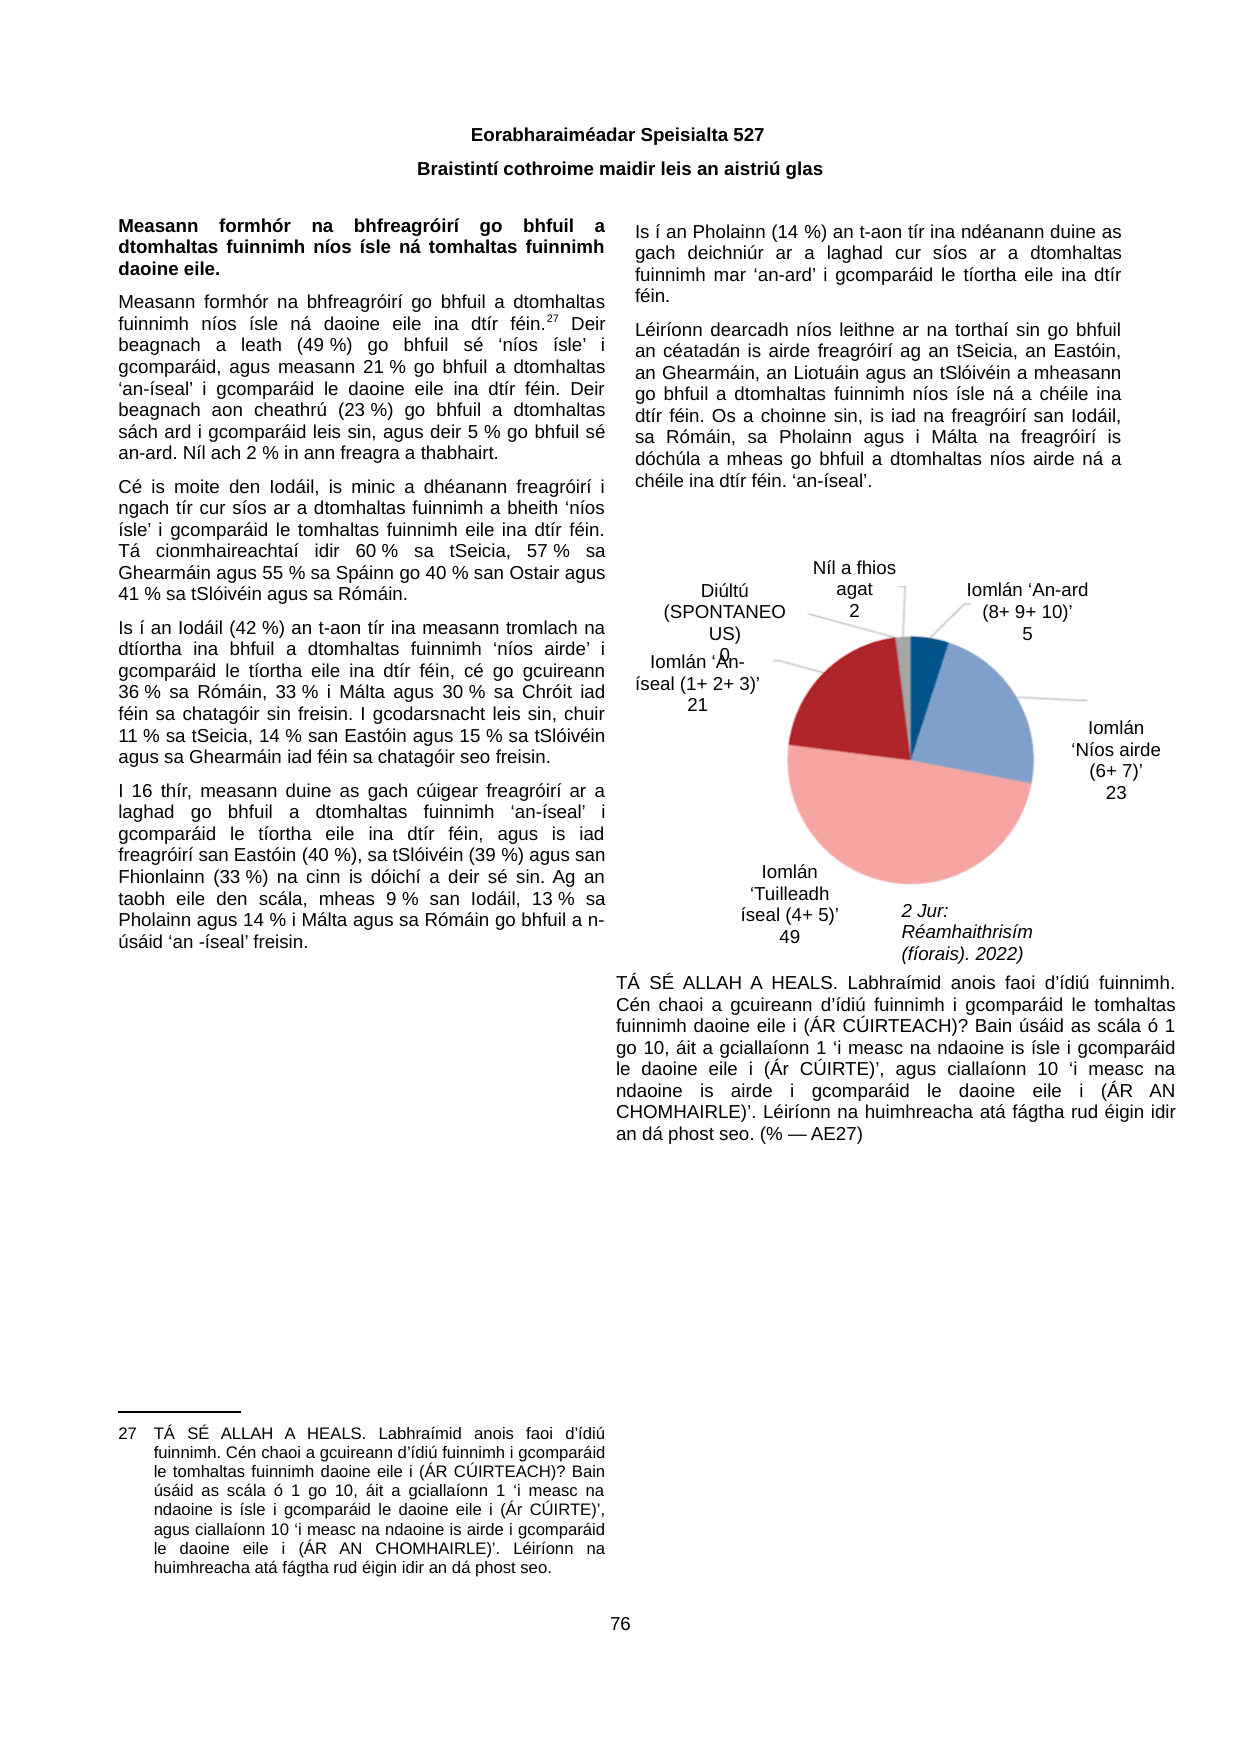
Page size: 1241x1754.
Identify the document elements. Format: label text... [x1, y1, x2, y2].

text Cé is moite den Iodáil, is minic a dhéanann freagróirí i ngach tír cur síos ar a dtomhaltas fuinnimh a bheith ‘níos ísle’ i gcomparáid le tomhaltas fuinnimh eile ina dtír féin. Tá cionmhaireachtaí idir 60 % sa tSeicia, 57 % sa Ghearmáin agus 55 % sa Spáinn go 40 % san Ostair agus 41 % sa tSlóivéin agus sa Rómáin. [118, 475, 605, 605]
picture [748, 586, 1091, 888]
text TÁ SÉ ALLAH A HEALS. Labhraímid anois faoi d’ídiú fuinnimh. Cén chaoi a gcuireann d’ídiú fuinnimh i gcomparáid le tomhaltas fuinnimh daoine eile i (ÁR CÚIRTEACH)? Bain úsáid as scála ó 1 go 10, áit a gciallaíonn 1 ‘i measc na ndaoine is ísle i gcomparáid le daoine eile i (Ár CÚIRTE)’, agus ciallaíonn 10 ‘i measc na ndaoine is airde i gcomparáid le daoine eile i (ÁR AN CHOMHAIRLE)’. Léiríonn na huimhreacha atá fágtha rud éigin idir an dá phost seo. (% — AE27) [616, 562, 1176, 1144]
text I 16 thír, measann duine as gach cúigear freagróirí ar a laghad go bhfuil a dtomhaltas fuinnimh ‘an-íseal’ i gcomparáid le tíortha eile ina dtír féin, agus is iad freagróirí san Eastóin (40 %), sa tSlóivéin (39 %) agus san Fhionlainn (33 %) na cinn is dóichí a deir sé sin. Ag an taobh eile den scála, mheas 9 % san Iodáil, 13 % sa Pholainn agus 14 % i Málta agus sa Rómáin go bhfuil a n-úsáid ‘an -íseal’ freisin. [118, 779, 605, 952]
picture [974, 587, 979, 595]
text Measann formhór na bhfreagróirí go bhfuil a dtomhaltas fuinnimh níos ísle ná tomhaltas fuinnimh daoine eile. [118, 214, 605, 279]
text Is í an Pholainn (14 %) an t-aon tír ina ndéanann duine as gach deichniúr ar a laghad cur síos ar a dtomhaltas fuinnimh mar ‘an-ard’ i gcomparáid le tíortha eile ina dtír féin. [635, 220, 1122, 307]
text Is í an Iodáil (42 %) an t-aon tír ina measann tromlach na dtíortha ina bhfuil a dtomhaltas fuinnimh ‘níos airde’ i gcomparáid le tíortha eile ina dtír féin, cé go gcuireann 36 % sa Rómáin, 33 % i Málta agus 30 % sa Chróit iad féin sa chatagóir sin freisin. I gcodarsnacht leis sin, chuir 11 % sa tSeicia, 14 % san Eastóin agus 15 % sa tSlóivéin agus sa Ghearmáin iad féin sa chatagóir seo freisin. [118, 617, 605, 768]
text Léiríonn dearcadh níos leithne ar na torthaí sin go bhfuil an céatadán is airde freagróirí ag an tSeicia, an Eastóin, an Ghearmáin, an Liotuáin agus an tSlóivéin a mheasann go bhfuil a dtomhaltas fuinnimh níos ísle ná a chéile ina dtír féin. Os a choinne sin, is iad na freagróirí san Iodáil, sa Rómáin, sa Pholainn agus i Málta na freagróirí is dóchúla a mheas go bhfuil a dtomhaltas níos airde ná a chéile ina dtír féin. ‘an-íseal’. [635, 318, 1122, 491]
text TÁ SÉ ALLAH A HEALS. Labhraímid anois faoi d’ídiú fuinnimh. Cén chaoi a gcuireann d’ídiú fuinnimh i gcomparáid le tomhaltas fuinnimh daoine eile i (ÁR CÚIRTEACH)? Bain úsáid as scála ó 1 go 10, áit a gciallaíonn 1 ‘i measc na ndaoine is ísle i gcomparáid le daoine eile i (Ár CÚIRTE)’, agus ciallaíonn 10 ‘i measc na ndaoine is airde i gcomparáid le daoine eile i (ÁR AN CHOMHAIRLE)’. Léiríonn na huimhreacha atá fágtha rud éigin idir an dá phost seo. [118, 1423, 605, 1577]
text Measann formhór na bhfreagróirí go bhfuil a dtomhaltas fuinnimh níos ísle ná daoine eile ina dtír féin. Deir beagnach a leath (49 %) go bhfuil sé ‘níos ísle’ i gcomparáid, agus measann 21 % go bhfuil a dtomhaltas ‘an-íseal’ i gcomparáid le daoine eile ina dtír féin. Deir beagnach aon cheathrú (23 %) go bhfuil a dtomhaltas sách ard i gcomparáid leis sin, agus deir 5 % go bhfuil sé an-ard. Níl ach 2 % in ann freagra a thabhairt. [118, 291, 605, 463]
